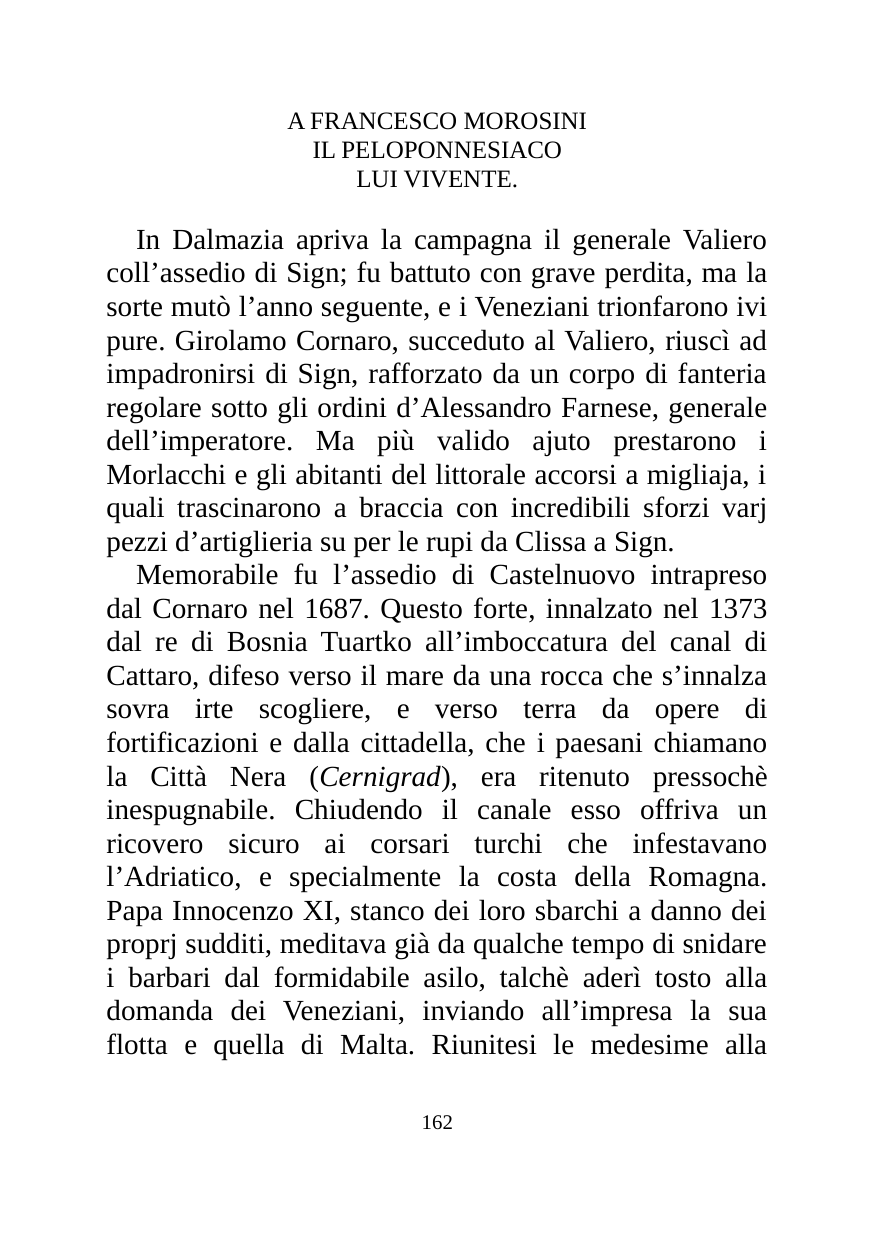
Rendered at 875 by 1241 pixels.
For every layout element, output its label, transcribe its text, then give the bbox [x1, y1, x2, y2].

text Memorabile fu l’assedio di Castelnuovo intrapreso dal Cornaro nel 1687. Questo forte, innalzato nel 1373 dal re di Bosnia Tuartko all’imboccatura del canal di Cattaro, difeso verso il mare da una rocca che s’innalza sovra irte scogliere, e verso terra da opere di fortificazioni e dalla cittadella, che i paesani chiamano la Città Nera (Cernigrad), era ritenuto pressochè inespugnabile. Chiudendo il canale esso offriva un ricovero sicuro ai corsari turchi che infestavano l’Adriatico, e specialmente la costa della Romagna. Papa Innocenzo XI, stanco dei loro sbarchi a danno dei proprj sudditi, meditava già da qualche tempo di snidare i barbari dal formidabile asilo, talchè aderì tosto alla domanda dei Veneziani, inviando all’impresa la sua flotta e quella di Malta. Riunitesi le medesime alla [106, 557, 768, 1061]
text In Dalmazia apriva la campagna il generale Valiero coll’assedio di Sign; fu battuto con grave perdita, ma la sorte mutò l’anno seguente, e i Veneziani trionfarono ivi pure. Girolamo Cornaro, succeduto al Valiero, riuscì ad impadronirsi di Sign, rafforzato da un corpo di fanteria regolare sotto gli ordini d’Alessandro Farnese, generale dell’imperatore. Ma più valido ajuto prestarono i Morlacchi e gli abitanti del littorale accorsi a migliaja, i quali trascinarono a braccia con incredibili sforzi varj pezzi d’artiglieria su per le rupi da Clissa a Sign. [106, 222, 768, 557]
text LUI VIVENTE. [106, 164, 768, 192]
text IL PELOPONNESIACO [106, 135, 768, 164]
text A FRANCESCO MOROSINI [106, 106, 768, 135]
